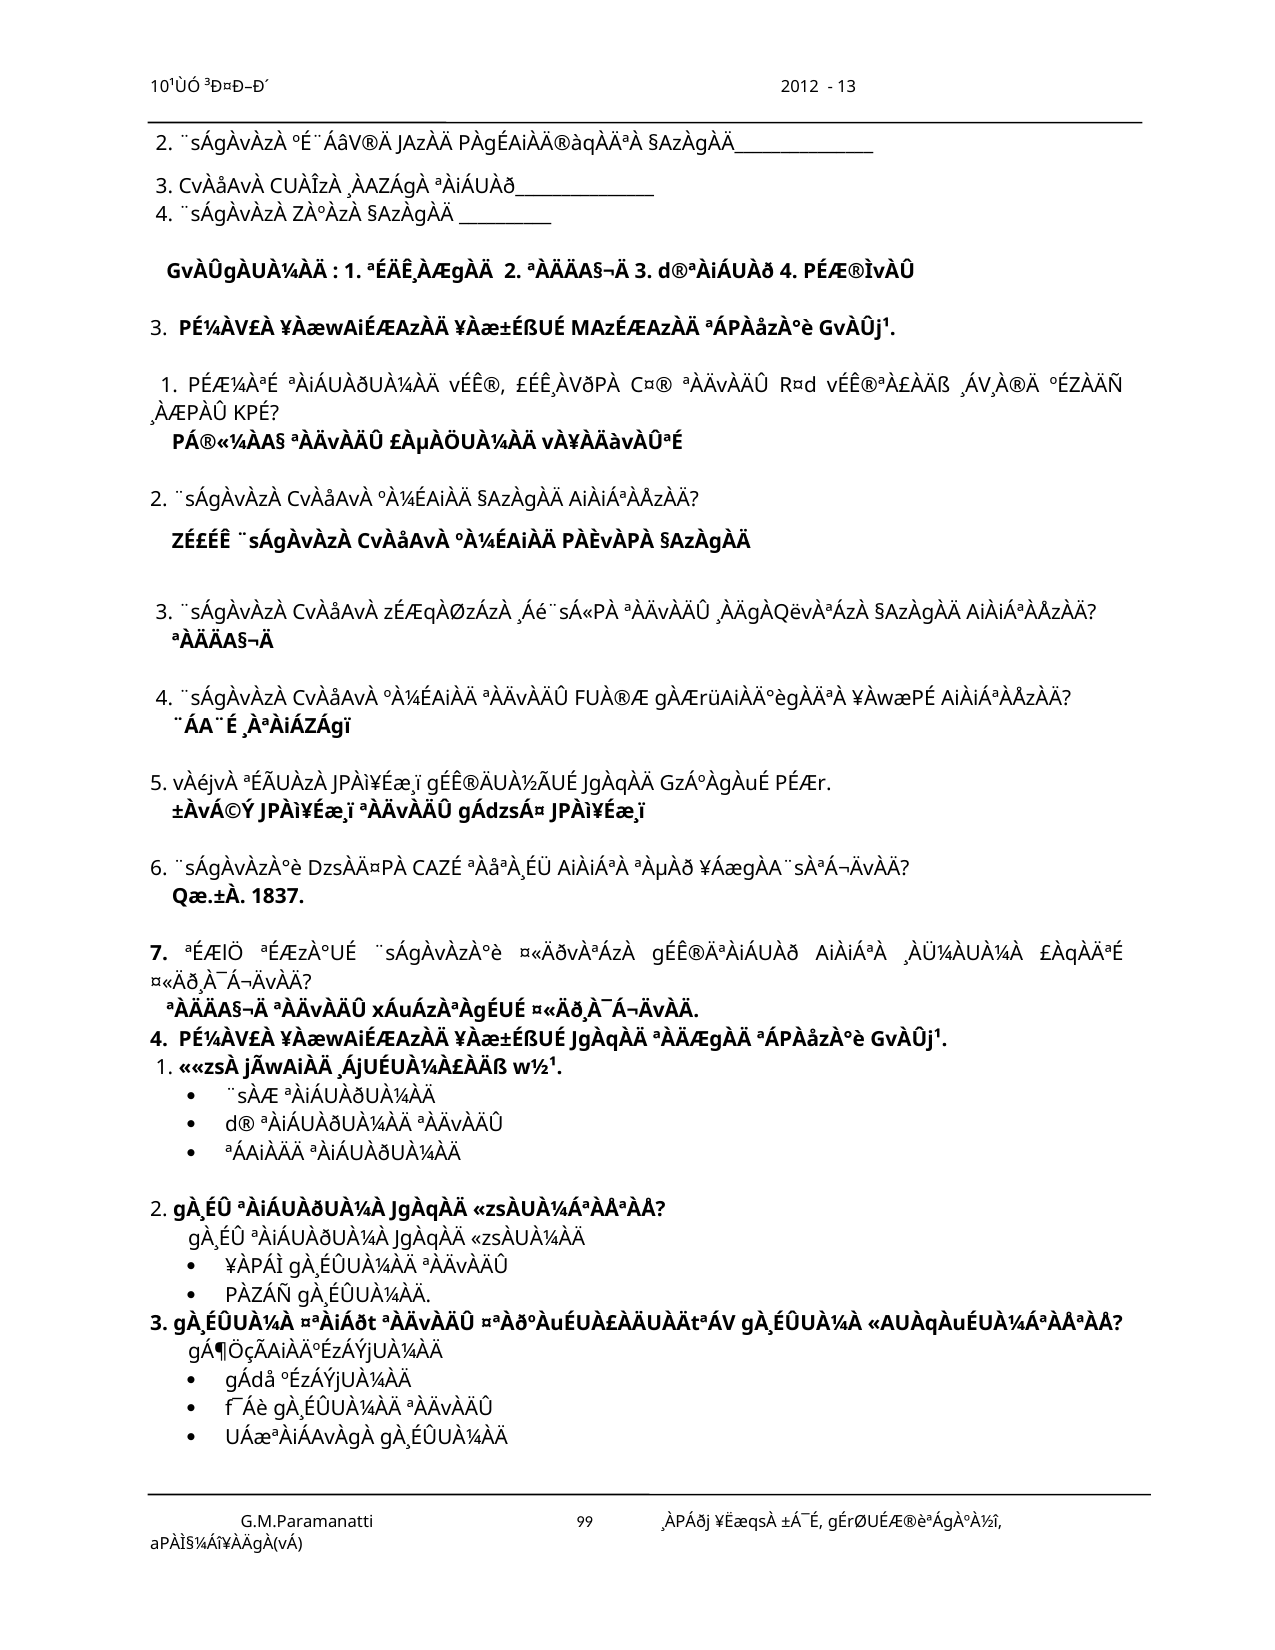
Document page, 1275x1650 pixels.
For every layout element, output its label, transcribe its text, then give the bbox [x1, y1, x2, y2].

text 3. CvÀåAvÀ CUÀÎzÀ ¸ÀAZÁgÀ ªÀiÁUÀð_______________ [150, 171, 1125, 199]
text GvÀÛgÀUÀ¼ÀÄ : 1. ªÉÄÊ¸ÀÆgÀÄ 2. ªÀÄÄA§¬Ä 3. d®ªÀiÁUÀð 4. PÉÆ®ÌvÀÛ [150, 256, 1125, 284]
text gÀ¸ÉÛ ªÀiÁUÀðUÀ¼À JgÀqÀÄ «zsÀUÀ¼ÀÄ [150, 1223, 1125, 1251]
text 1. PÉÆ¼ÀªÉ ªÀiÁUÀðUÀ¼ÀÄ vÉÊ®, £ÉÊ¸ÀVðPÀ C¤® ªÀÄvÀÄÛ R¤d vÉÊ®ªÀ£ÀÄß ¸ÁV¸À®Ä ºÉZÀÄÑ ¸ÀÆPÀÛ KPÉ? [150, 370, 1125, 427]
list ªÁAiÀÄÄ ªÀiÁUÀðUÀ¼ÀÄ [187, 1138, 1125, 1166]
list d® ªÀiÁUÀðUÀ¼ÀÄ ªÀÄvÀÄÛ [187, 1109, 1125, 1138]
text ªÀÄÄA§¬Ä [150, 626, 1125, 654]
text Qæ.±À. 1837. [150, 882, 1125, 910]
list f¯Áè gÀ¸ÉÛUÀ¼ÀÄ ªÀÄvÀÄÛ [187, 1393, 1125, 1422]
list ¨sÀÆ ªÀiÁUÀðUÀ¼ÀÄ [187, 1081, 1125, 1109]
text 1. ««zsÀ jÃwAiÀÄ ¸ÁjUÉUÀ¼À£ÀÄß w½¹. [150, 1052, 1125, 1081]
text 4. ¨sÁgÀvÀzÀ ZÀºÀzÀ §AzÀgÀÄ __________ [150, 199, 1125, 228]
text 4. PÉ¼ÀV£À ¥ÀæwAiÉÆAzÀÄ ¥Àæ±ÉßUÉ JgÀqÀÄ ªÀÄÆgÀÄ ªÁPÀåzÀ°è GvÀÛj¹. [150, 1024, 1125, 1052]
text 2. ¨sÁgÀvÀzÀ ºÉ¨ÁâV®Ä JAzÀÄ PÀgÉAiÀÄ®àqÀÄªÀ §AzÀgÀÄ_______________ [150, 128, 1125, 157]
list PÀZÁÑ gÀ¸ÉÛUÀ¼ÀÄ. [187, 1280, 1125, 1308]
text 3. ¨sÁgÀvÀzÀ CvÀåAvÀ zÉÆqÀØzÁzÀ ¸Áé¨sÁ«PÀ ªÀÄvÀÄÛ ¸ÀÄgÀQëvÀªÁzÀ §AzÀgÀÄ AiÀiÁªÀÅzÀÄ? [150, 597, 1125, 626]
list ¥ÀPÁÌ gÀ¸ÉÛUÀ¼ÀÄ ªÀÄvÀÄÛ [187, 1251, 1125, 1280]
text 4. ¨sÁgÀvÀzÀ CvÀåAvÀ ºÀ¼ÉAiÀÄ ªÀÄvÀÄÛ FUÀ®Æ gÀÆrüAiÀÄ°ègÀÄªÀ ¥ÀwæPÉ AiÀiÁªÀÅzÀÄ? [150, 683, 1125, 711]
text 5. vÀéjvÀ ªÉÃUÀzÀ JPÀì¥Éæ¸ï gÉÊ®ÄUÀ½ÃUÉ JgÀqÀÄ GzÁºÀgÀuÉ PÉÆr. [150, 768, 1125, 796]
text 3. PÉ¼ÀV£À ¥ÀæwAiÉÆAzÀÄ ¥Àæ±ÉßUÉ MAzÉÆAzÀÄ ªÁPÀåzÀ°è GvÀÛj¹. [150, 313, 1125, 341]
text 7. ªÉÆlÖ ªÉÆzÀ°UÉ ¨sÁgÀvÀzÀ°è ¤«ÄðvÀªÁzÀ gÉÊ®ÄªÀiÁUÀð AiÀiÁªÀ ¸ÀÜ¼ÀUÀ¼À £ÀqÀÄªÉ ¤«Äð¸À¯Á¬ÄvÀÄ? [150, 938, 1125, 995]
text 2. gÀ¸ÉÛ ªÀiÁUÀðUÀ¼À JgÀqÀÄ «zsÀUÀ¼ÁªÀÅªÀÅ? [150, 1194, 1125, 1223]
text ¨ÁA¨É ¸ÀªÀiÁZÁgï [150, 711, 1125, 739]
text 6. ¨sÁgÀvÀzÀ°è DzsÀÄ¤PÀ CAZÉ ªÀåªÀ¸ÉÜ AiÀiÁªÀ ªÀµÀð ¥ÁægÀA¨sÀªÁ¬ÄvÀÄ? [150, 853, 1125, 882]
text ±ÀvÁ©Ý JPÀì¥Éæ¸ï ªÀÄvÀÄÛ gÁdzsÁ¤ JPÀì¥Éæ¸ï [150, 796, 1125, 825]
text PÁ®«¼ÀA§ ªÀÄvÀÄÛ £ÀµÀÖUÀ¼ÀÄ vÀ¥ÀÄàvÀÛªÉ [150, 427, 1125, 455]
list UÁæªÀiÁAvÀgÀ gÀ¸ÉÛUÀ¼ÀÄ [187, 1422, 1125, 1450]
list ZÉ£ÉÊ ¨sÁgÀvÀzÀ CvÀåAvÀ ºÀ¼ÉAiÀÄ PÀÈvÀPÀ §AzÀgÀÄ [150, 526, 1125, 555]
list gÁdå ºÉzÁÝjUÀ¼ÀÄ [187, 1365, 1125, 1393]
list 2. ¨sÁgÀvÀzÀ CvÀåAvÀ ºÀ¼ÉAiÀÄ §AzÀgÀÄ AiÀiÁªÀÅzÀÄ? [150, 484, 1125, 512]
text ªÀÄÄA§¬Ä ªÀÄvÀÄÛ xÁuÁzÀªÀgÉUÉ ¤«Äð¸À¯Á¬ÄvÀÄ. [150, 995, 1125, 1024]
text 3. gÀ¸ÉÛUÀ¼À ¤ªÀiÁðt ªÀÄvÀÄÛ ¤ªÀðºÀuÉUÀ£ÀÄUÀÄtªÁV gÀ¸ÉÛUÀ¼À «AUÀqÀuÉUÀ¼ÁªÀÅªÀÅ? [150, 1308, 1125, 1337]
text gÁ¶ÖçÃAiÀÄºÉzÁÝjUÀ¼ÀÄ [150, 1337, 1125, 1365]
